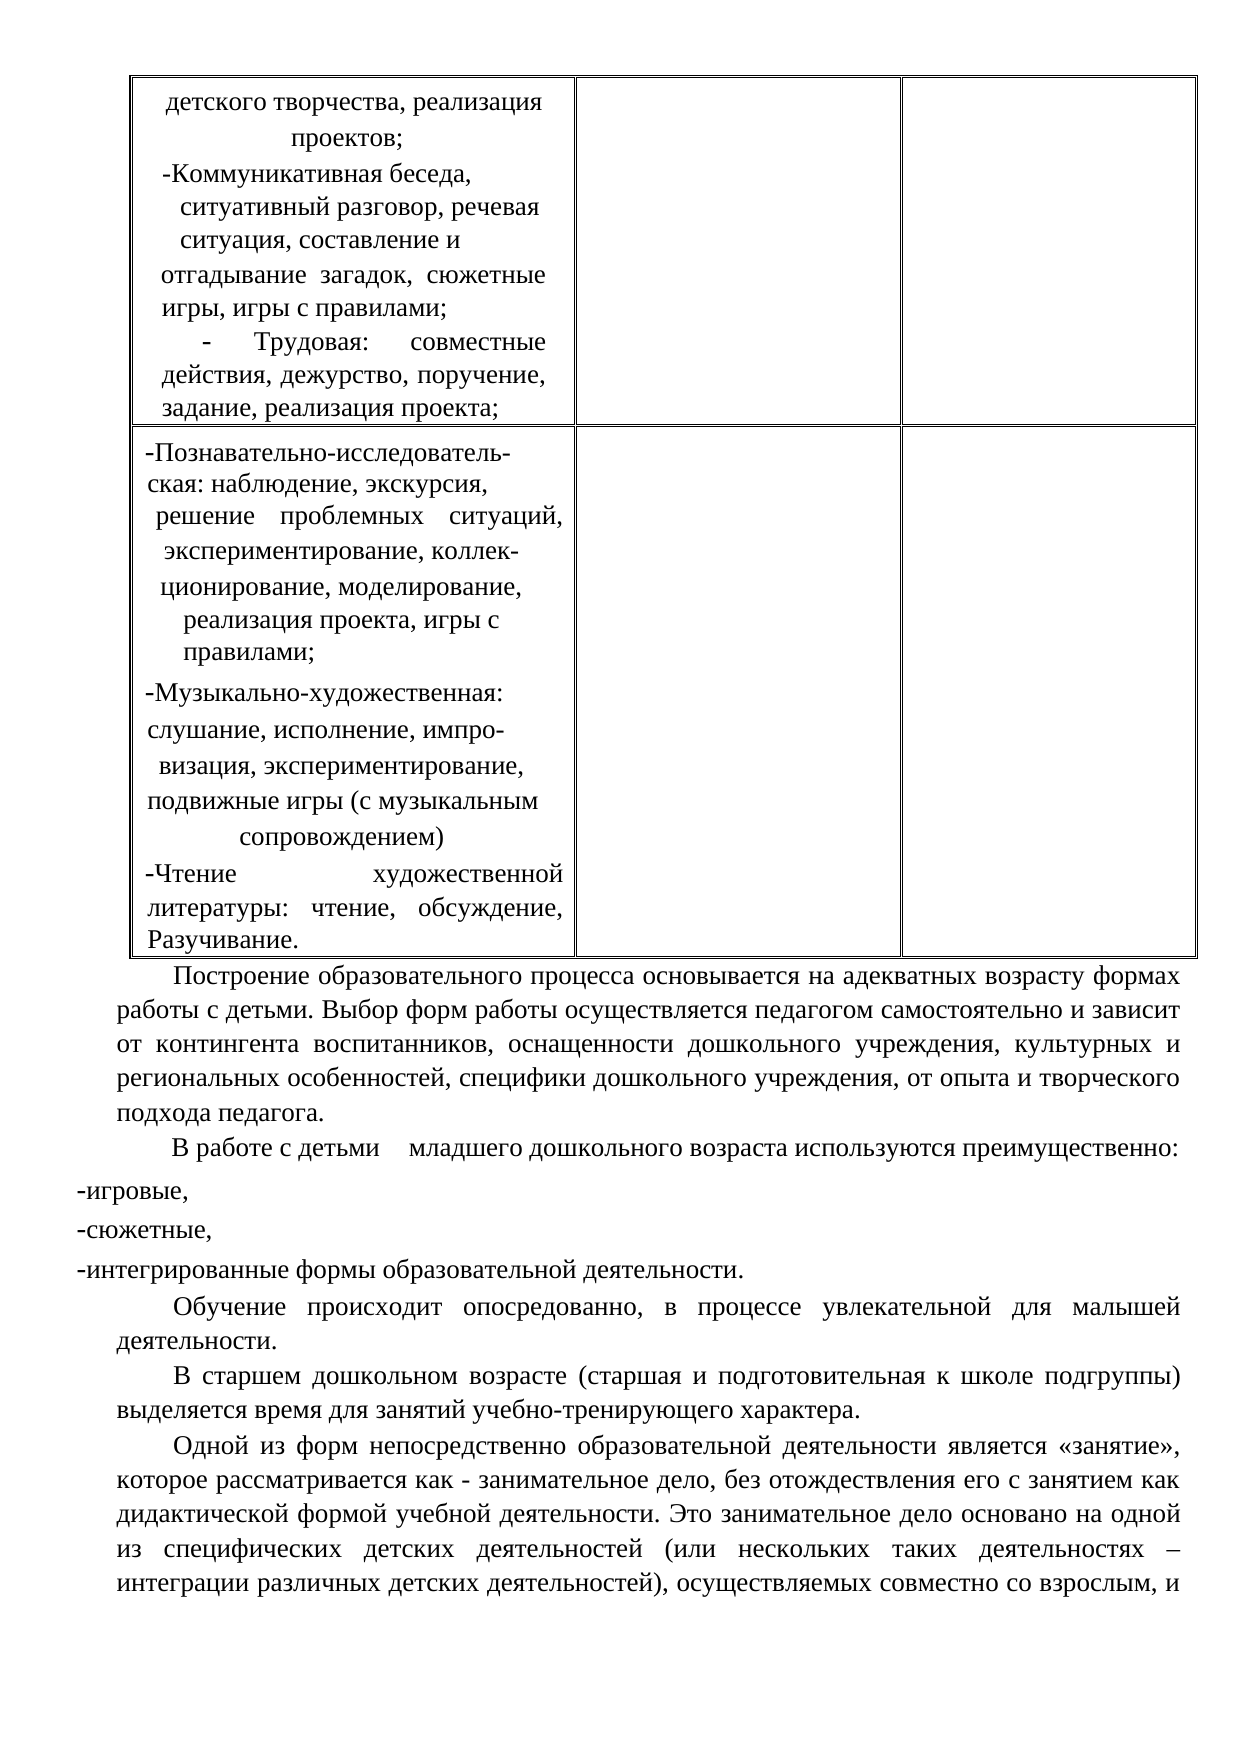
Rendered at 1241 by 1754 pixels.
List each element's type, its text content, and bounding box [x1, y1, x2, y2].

table_cell детского творчества, реализация проектов; Коммуникативная беседа, ситуативный разговор, речевая ситуация, составление и отгадывание загадок, сюжетные игры, игры с правилами; - Трудовая: совместные действия, дежурство, поручение, задание, реализация проекта; [133, 78, 574, 424]
table_cell [577, 78, 900, 424]
list интегрированные формы образовательной деятельности. [76, 1252, 1182, 1285]
list сюжетные, [76, 1211, 1182, 1244]
table_cell Познавательно-исследователь- ская: наблюдение, экскурсия, решение проблемных ситуаций, экспериментирование, коллек- ционирование, моделирование, реализация проекта, игры с правилами; Музыкально-художественная: слушание, исполнение, импро- визация, экспериментирование, подвижные игры (с музыкальным сопровождением) Чтение художественной литературы: чтение, обсуждение, Разучивание. [133, 427, 574, 956]
text Одной из форм непосредственно образовательной деятельности является «занятие», которое рассматривается как - занимательное дело, без отождествления его с занятием как дидактической формой учебной деятельности. Это занимательное дело основано на одной из специфических детских деятельностей (или нескольких таких деятельностях – интеграции различных детских деятельностей), осуществляемых совместно со взрослым, и [116, 1429, 1182, 1597]
table_cell [577, 427, 900, 956]
text В работе с детьми младшего дошкольного возраста используются преимущественно: [118, 1131, 1204, 1162]
list игровые, [76, 1172, 1182, 1206]
text В старшем дошкольном возрасте (старшая и подготовительная к школе подгруппы) выделяется время для занятий учебно-тренирующего характера. [116, 1359, 1182, 1425]
text Обучение происходит опосредованно, в процессе увлекательной для малышей деятельности. [116, 1290, 1182, 1355]
text Построение образовательного процесса основывается на адекватных возрасту формах работы с детьми. Выбор форм работы осуществляется педагогом самостоятельно и зависит от контингента воспитанников, оснащенности дошкольного учреждения, культурных и региональных особенностей, специфики дошкольного учреждения, от опыта и творческого подхода педагога. [116, 959, 1182, 1127]
table_cell [903, 78, 1195, 424]
table_cell [903, 427, 1195, 956]
